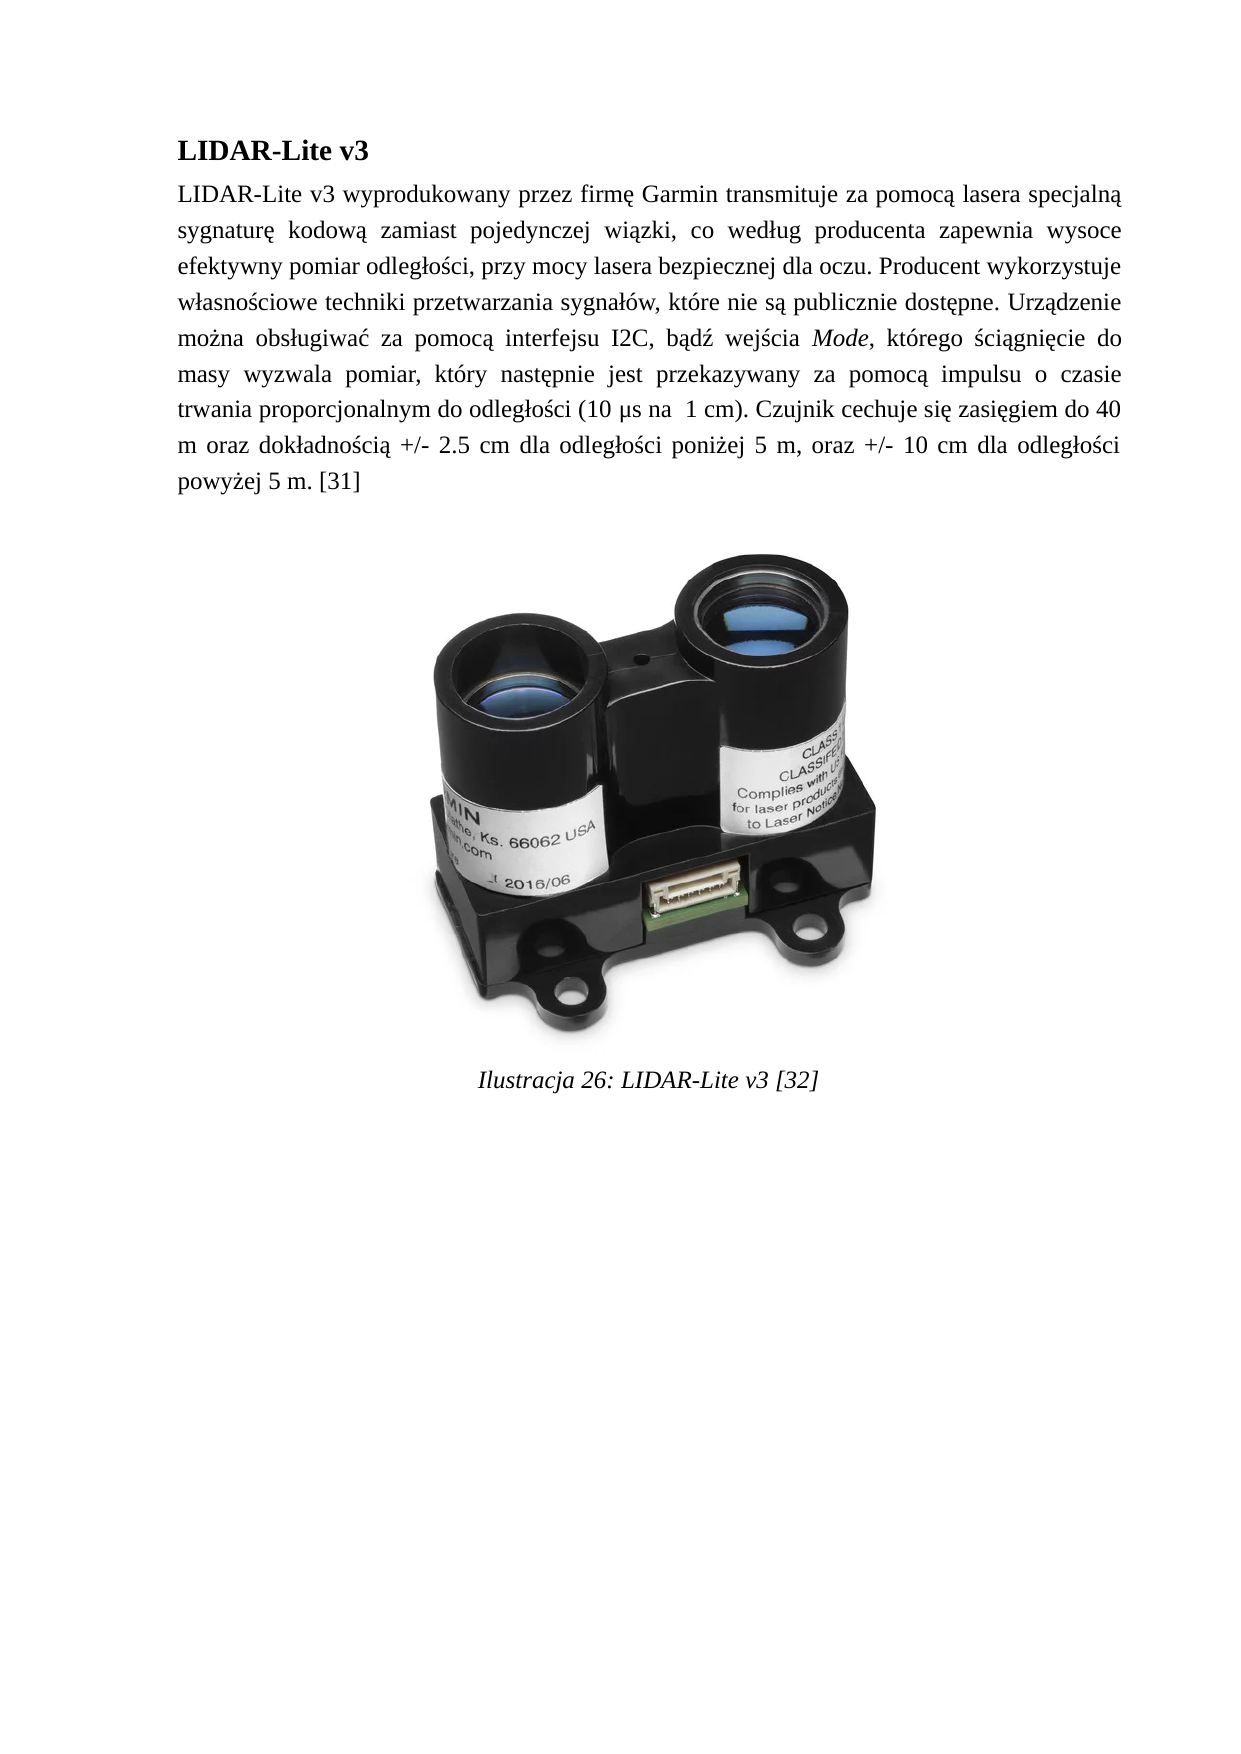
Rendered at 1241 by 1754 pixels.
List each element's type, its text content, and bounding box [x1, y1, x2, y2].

picture [386, 529, 913, 1060]
text Ilustracja 26: LIDAR-Lite v3 [32] [387, 1060, 913, 1093]
text LIDAR-Lite v3 wyprodukowany przez firmę Garmin transmituje za pomocą lasera specjalną sygnaturę kodową zamiast pojedynczej wiązki, co według producenta zapewnia wysoce efektywny pomiar odległości, przy mocy lasera bezpiecznej dla oczu. Producent wykorzystuje własnościowe techniki przetwarzania sygnałów, które nie są publicznie dostępne. Urządzenie można obsługiwać za pomocą interfejsu I2C, bądź wejścia Mode, którego ściągnięcie do masy wyzwala pomiar, który następnie jest przekazywany za pomocą impulsu o czasie trwania proporcjonalnym do odległości (10 μs na 1 cm). Czujnik cechuje się zasięgiem do 40 m oraz dokładnością +/- 2.5 cm dla odległości poniżej 5 m, oraz +/- 10 cm dla odległości powyżej 5 m. [31] [177, 179, 1122, 495]
subtitle LIDAR-Lite v3 [177, 133, 1122, 166]
